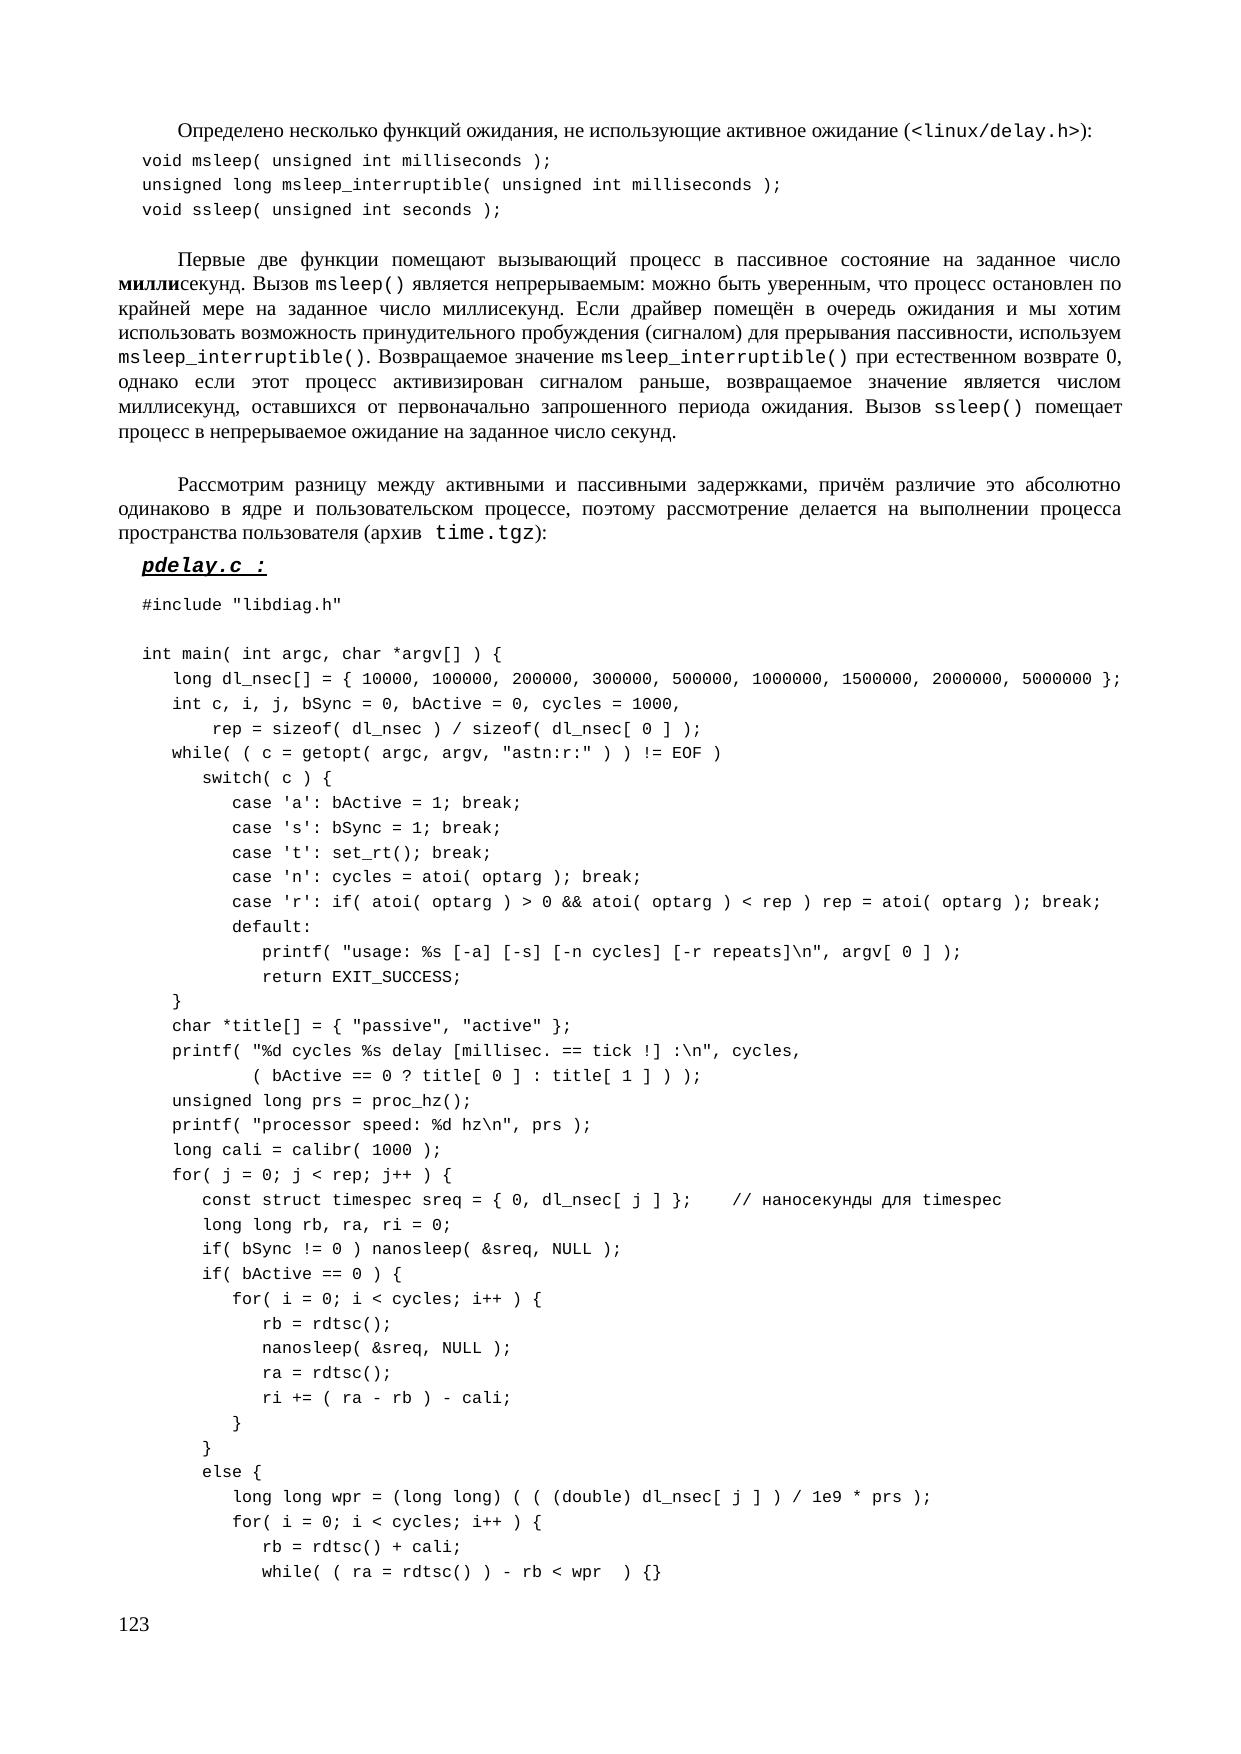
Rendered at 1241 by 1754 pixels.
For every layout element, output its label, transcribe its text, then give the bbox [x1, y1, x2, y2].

text } [142, 1439, 1122, 1458]
text int c, i, j, bSync = 0, bActive = 0, cycles = 1000, [142, 695, 1122, 714]
text case 't': set_rt(); break; [142, 844, 1122, 863]
text long long rb, ra, ri = 0; [142, 1216, 1122, 1235]
text long dl_nsec[] = { 10000, 100000, 200000, 300000, 500000, 1000000, 1500000, 2000000, 5000000 }; [142, 671, 1122, 689]
text printf( "%d cycles %s delay [millisec. == tick !] :\n", cycles, [142, 1042, 1122, 1061]
text for( j = 0; j < rep; j++ ) { [142, 1166, 1122, 1185]
text for( i = 0; i < cycles; i++ ) { [142, 1290, 1122, 1309]
text nanosleep( &sreq, NULL ); [142, 1340, 1122, 1359]
text long long wpr = (long long) ( ( (double) dl_nsec[ j ] ) / 1e9 * prs ); [142, 1489, 1122, 1508]
text char *title[] = { "passive", "active" }; [142, 1018, 1122, 1037]
text const struct timespec sreq = { 0, dl_nsec[ j ] }; // наносекунды для timespec [142, 1191, 1122, 1210]
text #include "libdiag.h" [142, 596, 1122, 615]
text Рассмотрим разницу между активными и пассивными задержками, причём различие это абсолютно одинаково в ядре и пользовательском процессе, поэтому рассмотрение делается на выполнении процесса пространства пользователя (архив time.tgz): [118, 472, 1122, 546]
text rb = rdtsc(); [142, 1315, 1122, 1334]
text ( bActive == 0 ? title[ 0 ] : title[ 1 ] ) ); [142, 1067, 1122, 1086]
text rb = rdtsc() + cali; [142, 1538, 1122, 1557]
text ra = rdtsc(); [142, 1365, 1122, 1384]
text void ssleep( unsigned int seconds ); [142, 202, 1122, 221]
text unsigned long msleep_interruptible( unsigned int milliseconds ); [142, 177, 1122, 196]
text else { [142, 1464, 1122, 1483]
text unsigned long prs = proc_hz(); [142, 1092, 1122, 1111]
text return EXIT_SUCCESS; [142, 968, 1122, 987]
text } [142, 993, 1122, 1012]
text void msleep( unsigned int milliseconds ); [142, 152, 1122, 171]
text printf( "processor speed: %d hz\n", prs ); [142, 1117, 1122, 1136]
text switch( c ) { [142, 770, 1122, 789]
text if( bActive == 0 ) { [142, 1266, 1122, 1284]
text case 's': bSync = 1; break; [142, 819, 1122, 838]
text default: [142, 918, 1122, 937]
text pdelay.c : [142, 555, 1122, 578]
text if( bSync != 0 ) nanosleep( &sreq, NULL ); [142, 1241, 1122, 1260]
text case 'a': bActive = 1; break; [142, 794, 1122, 813]
text ri += ( ra - rb ) - cali; [142, 1389, 1122, 1408]
text for( i = 0; i < cycles; i++ ) { [142, 1513, 1122, 1532]
text while( ( c = getopt( argc, argv, "astn:r:" ) ) != EOF ) [142, 745, 1122, 764]
text case 'n': cycles = atoi( optarg ); break; [142, 869, 1122, 888]
text } [142, 1414, 1122, 1433]
text Определено несколько функций ожидания, не использующие активное ожидание (<linux/delay.h>): [118, 118, 1122, 143]
text case 'r': if( atoi( optarg ) > 0 && atoi( optarg ) < rep ) rep = atoi( optarg ); break; [142, 894, 1122, 913]
text Первые две функции помещают вызывающий процесс в пассивное состояние на заданное число миллисекунд. Вызов msleep() является непрерываемым: можно быть уверенным, что процесс остановлен по крайней мере на заданное число миллисекунд. Если драйвер помещён в очередь ожидания и мы хотим использовать возможность принудительного пробуждения (сигналом) для прерывания пассивности, используем msleep_interruptible(). Возвращаемое значение msleep_interruptible() при естественном возврате 0, однако если этот процесс активизирован сигналом раньше, возвращаемое значение является числом миллисекунд, оставшихся от первоначально запрошенного периода ожидания. Вызов ssleep() помещает процесс в непрерываемое ожидание на заданное число секунд. [118, 247, 1122, 443]
text int main( int argc, char *argv[] ) { [142, 646, 1122, 665]
text long cali = calibr( 1000 ); [142, 1142, 1122, 1161]
text while( ( ra = rdtsc() ) - rb < wpr ) {} [142, 1563, 1122, 1582]
text printf( "usage: %s [-a] [-s] [-n cycles] [-r repeats]\n", argv[ 0 ] ); [142, 943, 1122, 962]
text rep = sizeof( dl_nsec ) / sizeof( dl_nsec[ 0 ] ); [142, 720, 1122, 739]
